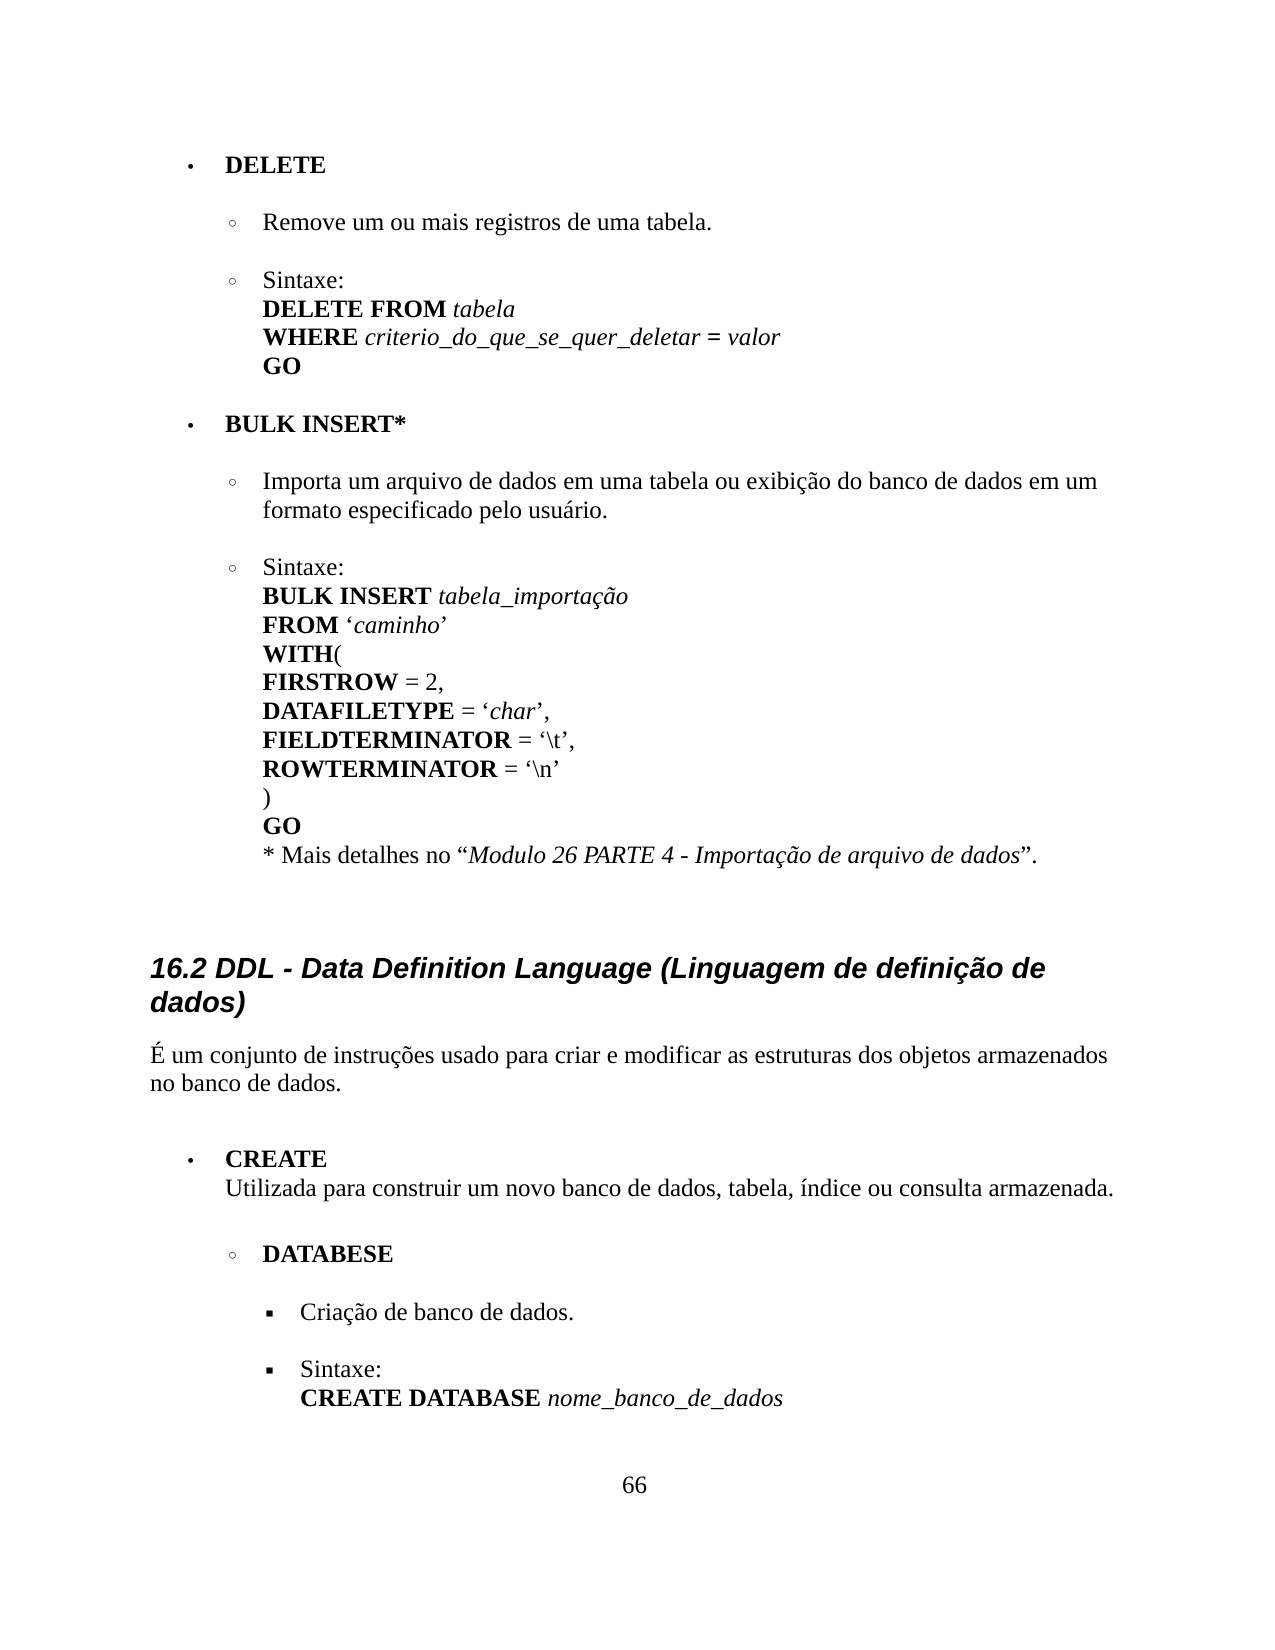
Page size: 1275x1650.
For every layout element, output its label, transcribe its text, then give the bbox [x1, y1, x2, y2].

text É um conjunto de instruções usado para criar e modificar as estruturas dos objetos armazenados no banco de dados. [150, 1040, 1125, 1126]
list Remove um ou mais registros de uma tabela. [225, 207, 1125, 265]
subtitle 16.2 DDL - Data Definition Language (Linguagem de definição de dados) [150, 951, 1125, 1018]
list Criação de banco de dados. [262, 1297, 1125, 1354]
list BULK INSERT* [187, 409, 1125, 466]
list DELETE [187, 150, 1125, 207]
list Importa um arquivo de dados em uma tabela ou exibição do banco de dados em um formato especificado pelo usuário. [225, 466, 1125, 552]
list Sintaxe: DELETE FROM tabela WHERE criterio_do_que_se_quer_deletar = valor GO [225, 265, 1125, 409]
list DATABESE [225, 1239, 1125, 1297]
list CREATE Utilizada para construir um novo banco de dados, tabela, índice ou consulta armazenada. [187, 1144, 1125, 1230]
list Sintaxe: CREATE DATABASE nome_banco_de_dados GO [262, 1354, 1125, 1412]
list Sintaxe: BULK INSERT tabela_importação FROM ‘caminho’ WITH( FIRSTROW = 2, DATAFILETYPE = ‘char’, FIELDTERMINATOR = ‘\t’, ROWTERMINATOR = ‘\n’ ) GO * Mais detalhes no “Modulo 26 PARTE 4 - Importação de arquivo de dados”. [225, 552, 1125, 897]
